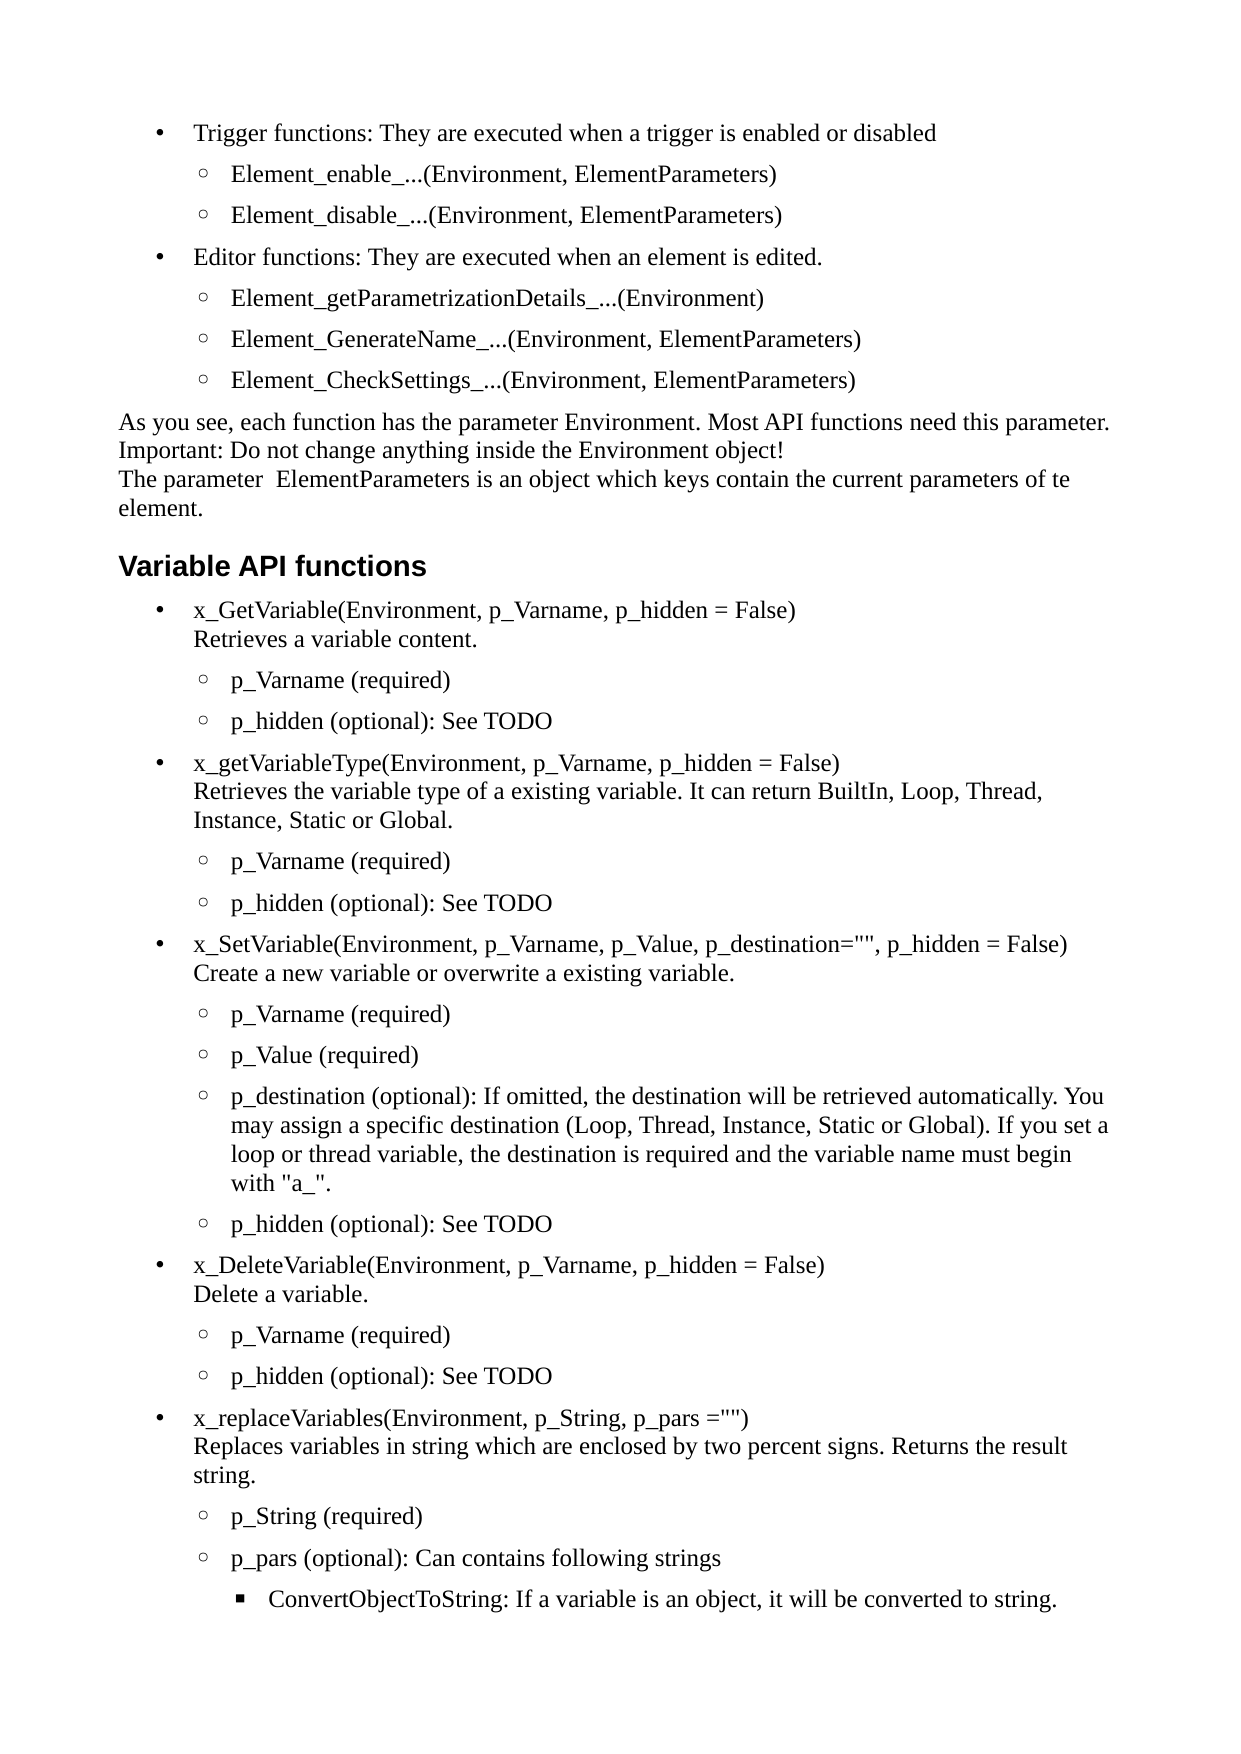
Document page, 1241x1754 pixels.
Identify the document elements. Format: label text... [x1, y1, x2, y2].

list p_Varname (required) [193, 999, 1122, 1028]
list Element_GenerateName_...(Environment, ElementParameters) [193, 324, 1122, 353]
text As you see, each function has the parameter Environment. Most API functions need this parameter. Important: Do not change anything inside the Environment object! The parameter ElementParameters is an object which keys contain the current parameters of te element. [118, 407, 1122, 522]
list Element_getParametrizationDetails_...(Environment) [193, 283, 1122, 312]
list p_Varname (required) [193, 846, 1122, 875]
list x_GetVariable(Environment, p_Varname, p_hidden = False) Retrieves a variable content. [156, 595, 1122, 653]
subtitle Variable API functions [118, 549, 1122, 583]
list ConvertObjectToString: If a variable is an object, it will be converted to string. [231, 1584, 1122, 1613]
list p_pars (optional): Can contains following strings [193, 1543, 1122, 1571]
list x_replaceVariables(Environment, p_String, p_pars ="") Replaces variables in string which are enclosed by two percent signs. Returns the result string. [156, 1403, 1122, 1489]
list p_Varname (required) [193, 665, 1122, 694]
list Element_CheckSettings_...(Environment, ElementParameters) [193, 366, 1122, 394]
list Trigger functions: They are executed when a trigger is enabled or disabled [156, 118, 1122, 147]
list Editor functions: They are executed when an element is edited. [156, 242, 1122, 271]
list p_String (required) [193, 1501, 1122, 1530]
list x_DeleteVariable(Environment, p_Varname, p_hidden = False) Delete a variable. [156, 1250, 1122, 1308]
list p_hidden (optional): See TODO [193, 1209, 1122, 1238]
list p_hidden (optional): See TODO [193, 888, 1122, 916]
list p_Value (required) [193, 1040, 1122, 1069]
list p_Varname (required) [193, 1320, 1122, 1349]
list x_getVariableType(Environment, p_Varname, p_hidden = False) Retrieves the variable type of a existing variable. It can return BuiltIn, Loop, Thread, Instance, Static or Global. [156, 748, 1122, 834]
list p_destination (optional): If omitted, the destination will be retrieved automatically. You may assign a specific destination (Loop, Thread, Instance, Static or Global). If you set a loop or thread variable, the destination is required and the variable name must begin with "a_". [193, 1081, 1122, 1196]
list p_hidden (optional): See TODO [193, 706, 1122, 735]
list p_hidden (optional): See TODO [193, 1361, 1122, 1390]
list x_SetVariable(Environment, p_Varname, p_Value, p_destination="", p_hidden = False) Create a new variable or overwrite a existing variable. [156, 929, 1122, 986]
list Element_enable_...(Environment, ElementParameters) [193, 159, 1122, 188]
list Element_disable_...(Environment, ElementParameters) [193, 201, 1122, 229]
